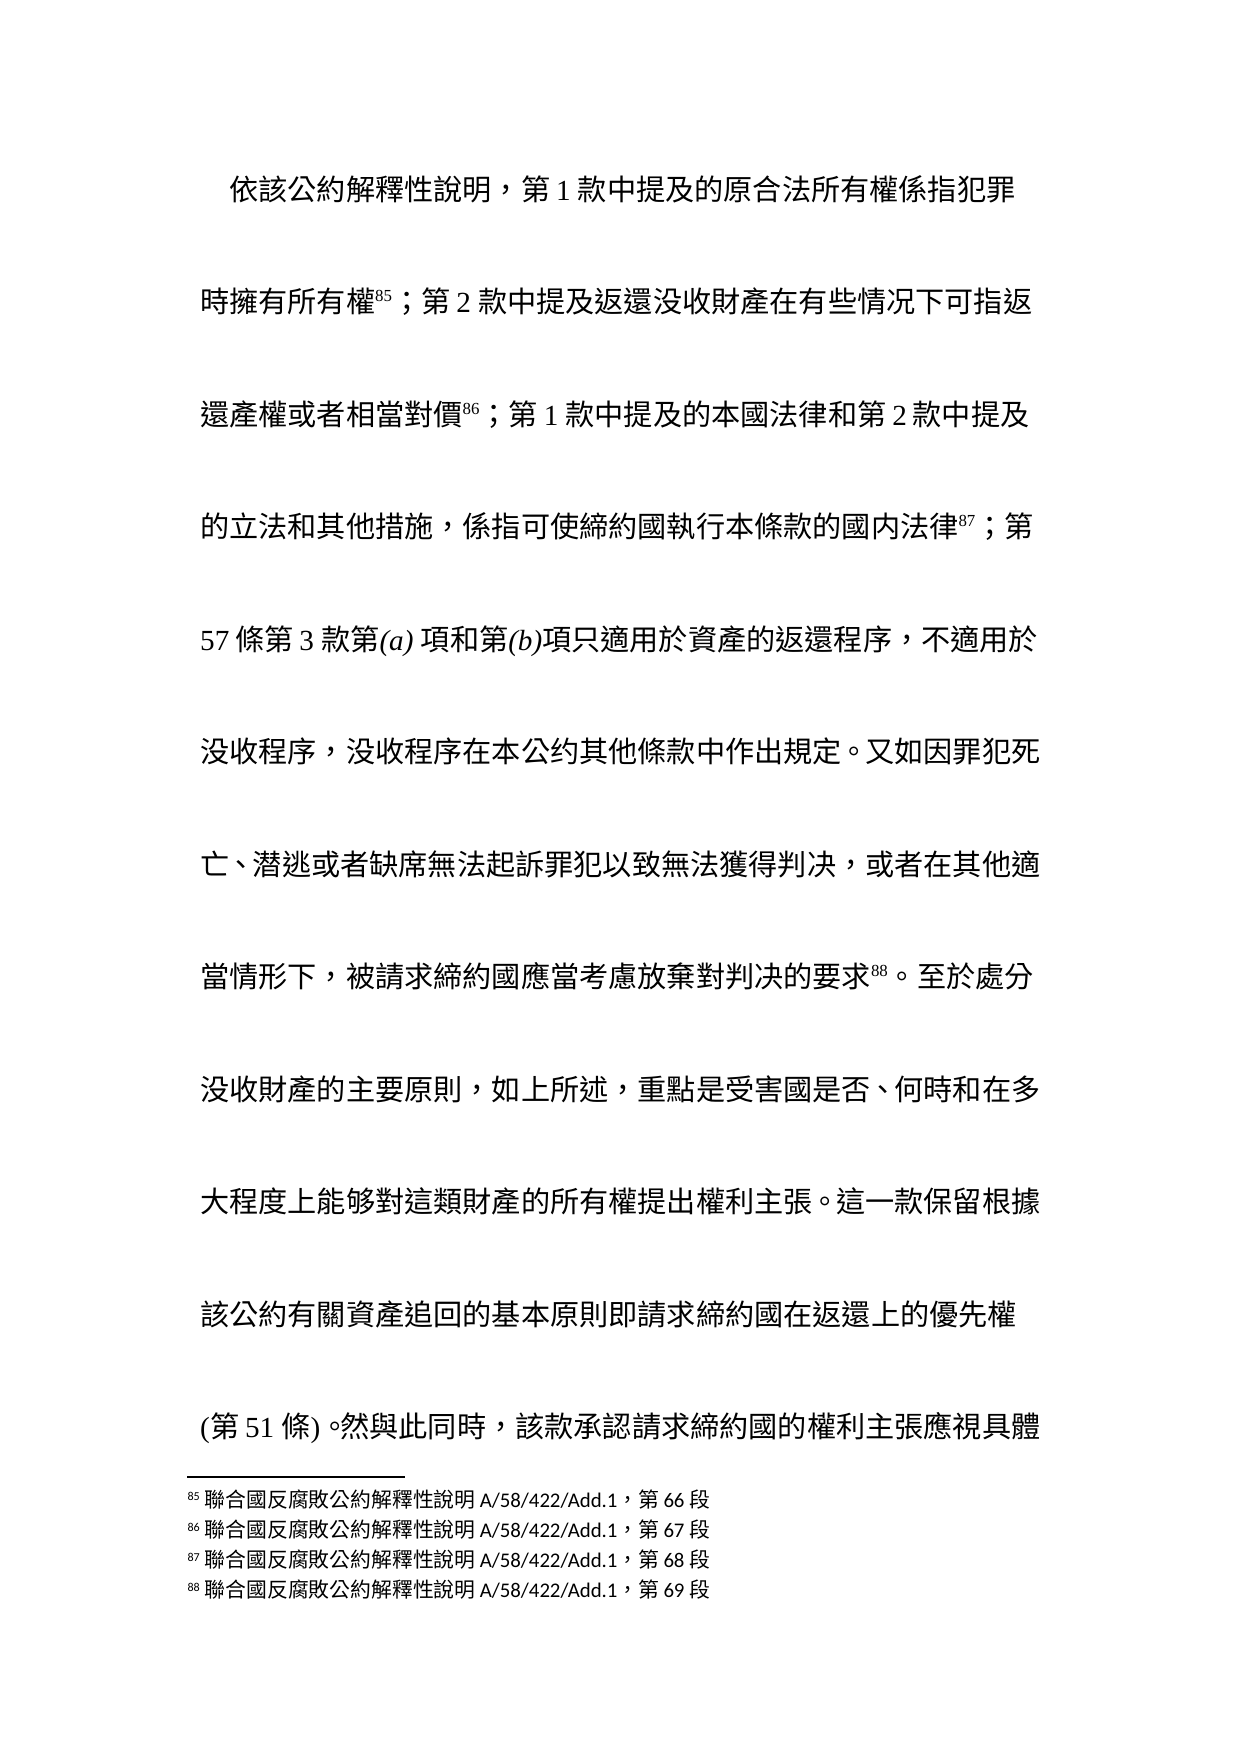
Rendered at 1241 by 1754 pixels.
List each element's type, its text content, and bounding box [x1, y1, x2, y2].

text 聯合國反腐敗公約解釋性說明A/58/422/Add.1，第68 段 [187, 1543, 1053, 1574]
text 聯合國反腐敗公約解釋性說明A/58/422/Add.1，第67 段 [187, 1513, 1053, 1543]
text 依該公約解釋性說明，第1 款中提及的原合法所有權係指犯罪時擁有所有權；第2 款中提及返還没收財產在有些情况下可指返還產權或者相當對價；第1 款中提及的本國法律和第2款中提及的立法和其他措施，係指可使締約國執行本條款的國内法律；第57條第3 款第(a) 項和第(b)項只適用於資產的返還程序，不適用於没收程序，没收程序在本公约其他條款中作出規定。又如因罪犯死亡、潜逃或者缺席無法起訴罪犯以致無法獲得判决，或者在其他適當情形下，被請求締約國應當考慮放棄對判决的要求。至於處分没收財產的主要原則，如上所述，重點是受害國是否、何時和在多大程度上能够對這類財產的所有權提出權利主張。這一款保留根據該公約有關資產追回的基本原則即請求締約國在返還上的優先權(第51 條)。然與此同時，該款承認請求締約國的權利主張應視具體 [200, 150, 1040, 1462]
text 聯合國反腐敗公約解釋性說明A/58/422/Add.1，第69 段 [187, 1574, 1053, 1604]
text 聯合國反腐敗公約解釋性說明A/58/422/Add.1，第66 段 [187, 1483, 1053, 1513]
